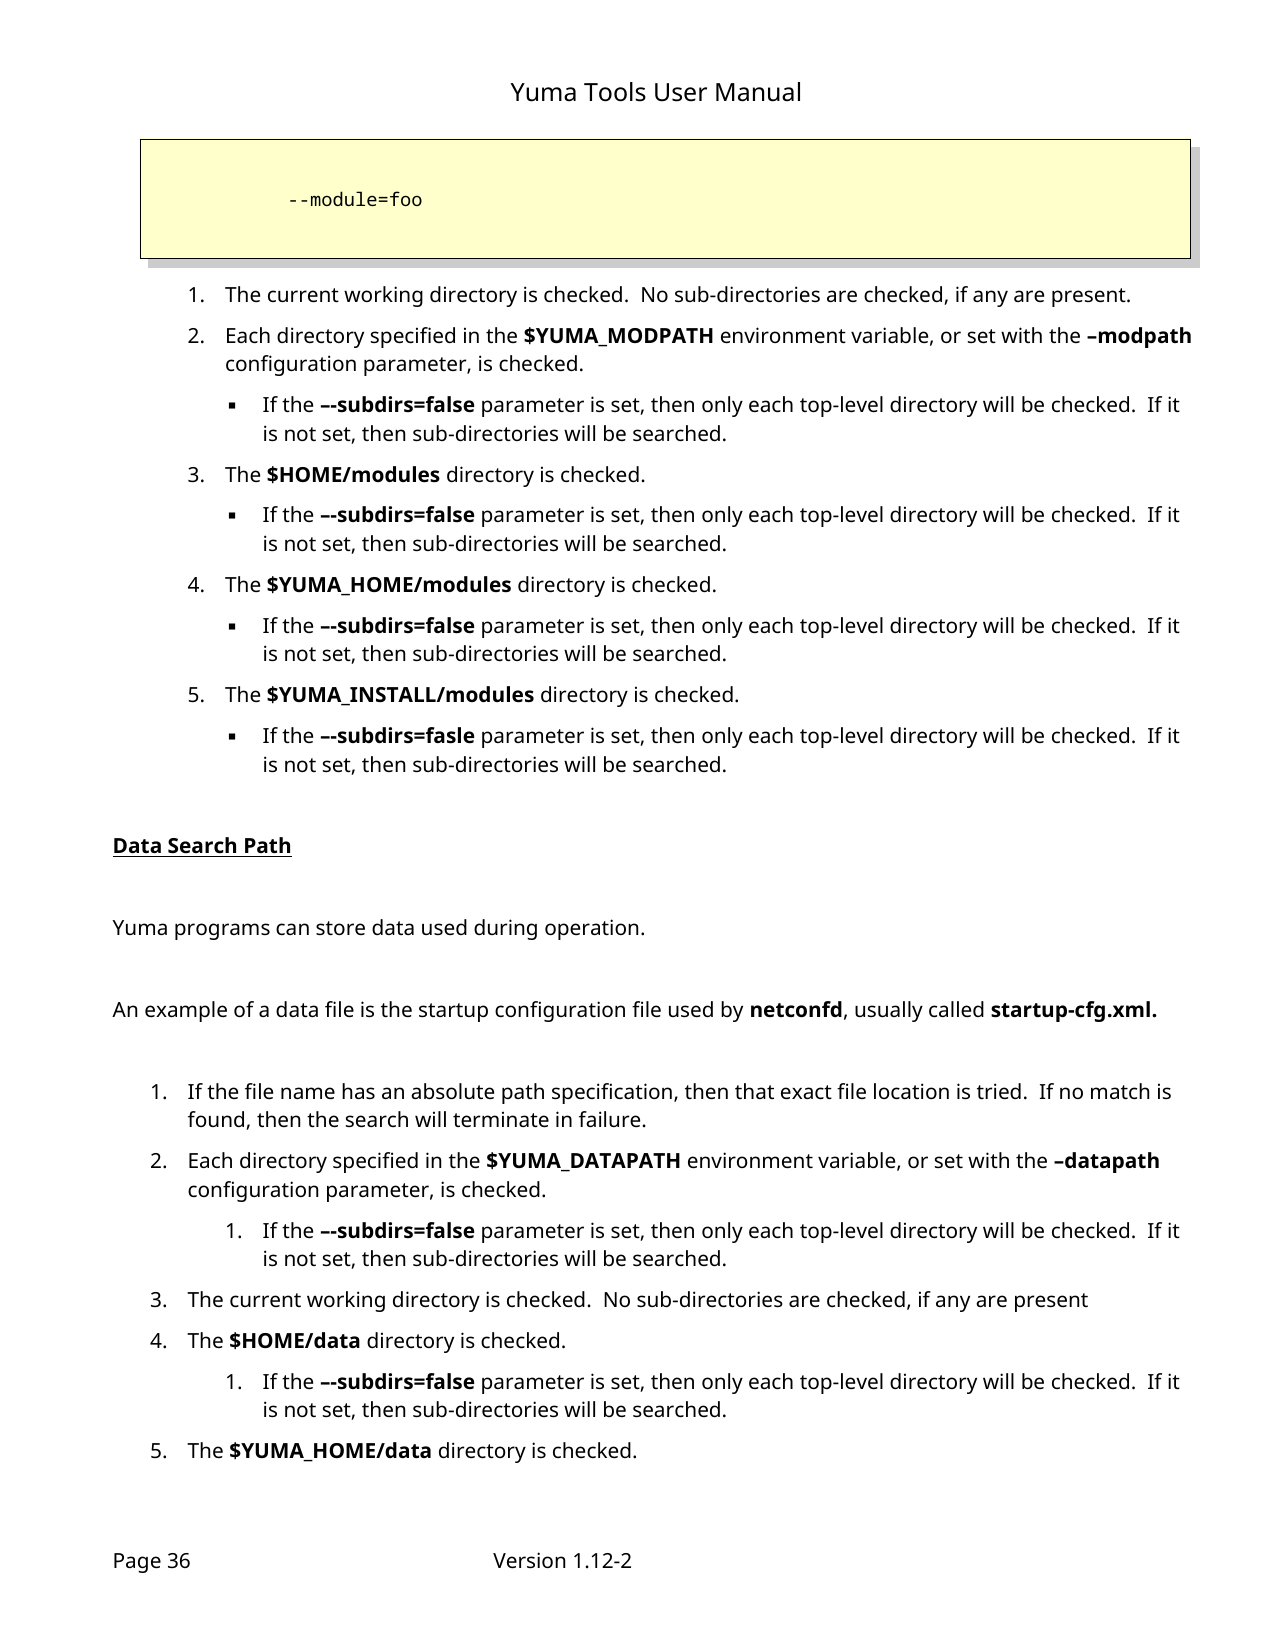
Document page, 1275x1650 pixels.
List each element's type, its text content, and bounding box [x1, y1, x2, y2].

list If the –-subdirs=false parameter is set, then only each top-level directory will be checked. If it is not set, then sub-directories will be searched. [225, 501, 1200, 557]
list The $YUMA_INSTALL/modules directory is checked. [187, 680, 1200, 709]
list If the –-subdirs=false parameter is set, then only each top-level directory will be checked. If it is not set, then sub-directories will be searched. [225, 1367, 1200, 1424]
list The $HOME/modules directory is checked. [187, 460, 1200, 488]
list The $YUMA_HOME/modules directory is checked. [187, 570, 1200, 598]
list If the –-subdirs=false parameter is set, then only each top-level directory will be checked. If it is not set, then sub-directories will be searched. [225, 611, 1200, 668]
list If the –-subdirs=false parameter is set, then only each top-level directory will be checked. If it is not set, then sub-directories will be searched. [225, 1216, 1200, 1273]
list The current working directory is checked. No sub-directories are checked, if any are present. [187, 280, 1200, 308]
list Each directory specified in the $YUMA_MODPATH environment variable, or set with the –modpath configuration parameter, is checked. [187, 321, 1200, 378]
text Yuma programs can store data used during operation. [112, 913, 1200, 942]
list Each directory specified in the $YUMA_DATAPATH environment variable, or set with the –datapath configuration parameter, is checked. [150, 1147, 1200, 1203]
list If the –-subdirs=fasle parameter is set, then only each top-level directory will be checked. If it is not set, then sub-directories will be searched. [225, 721, 1200, 778]
text Data Search Path [112, 832, 1200, 860]
list The $HOME/data directory is checked. [150, 1326, 1200, 1355]
list If the –-subdirs=false parameter is set, then only each top-level directory will be checked. If it is not set, then sub-directories will be searched. [225, 390, 1200, 447]
list The $YUMA_HOME/data directory is checked. [150, 1437, 1200, 1465]
text --module=foo [141, 176, 1190, 212]
list If the file name has an absolute path specification, then that exact file location is tried. If no match is found, then the search will terminate in failure. [150, 1077, 1200, 1134]
list The current working directory is checked. No sub-directories are checked, if any are present [150, 1285, 1200, 1314]
text An example of a data file is the startup configuration file used by netconfd, usually called startup-cfg.xml. [112, 995, 1200, 1024]
